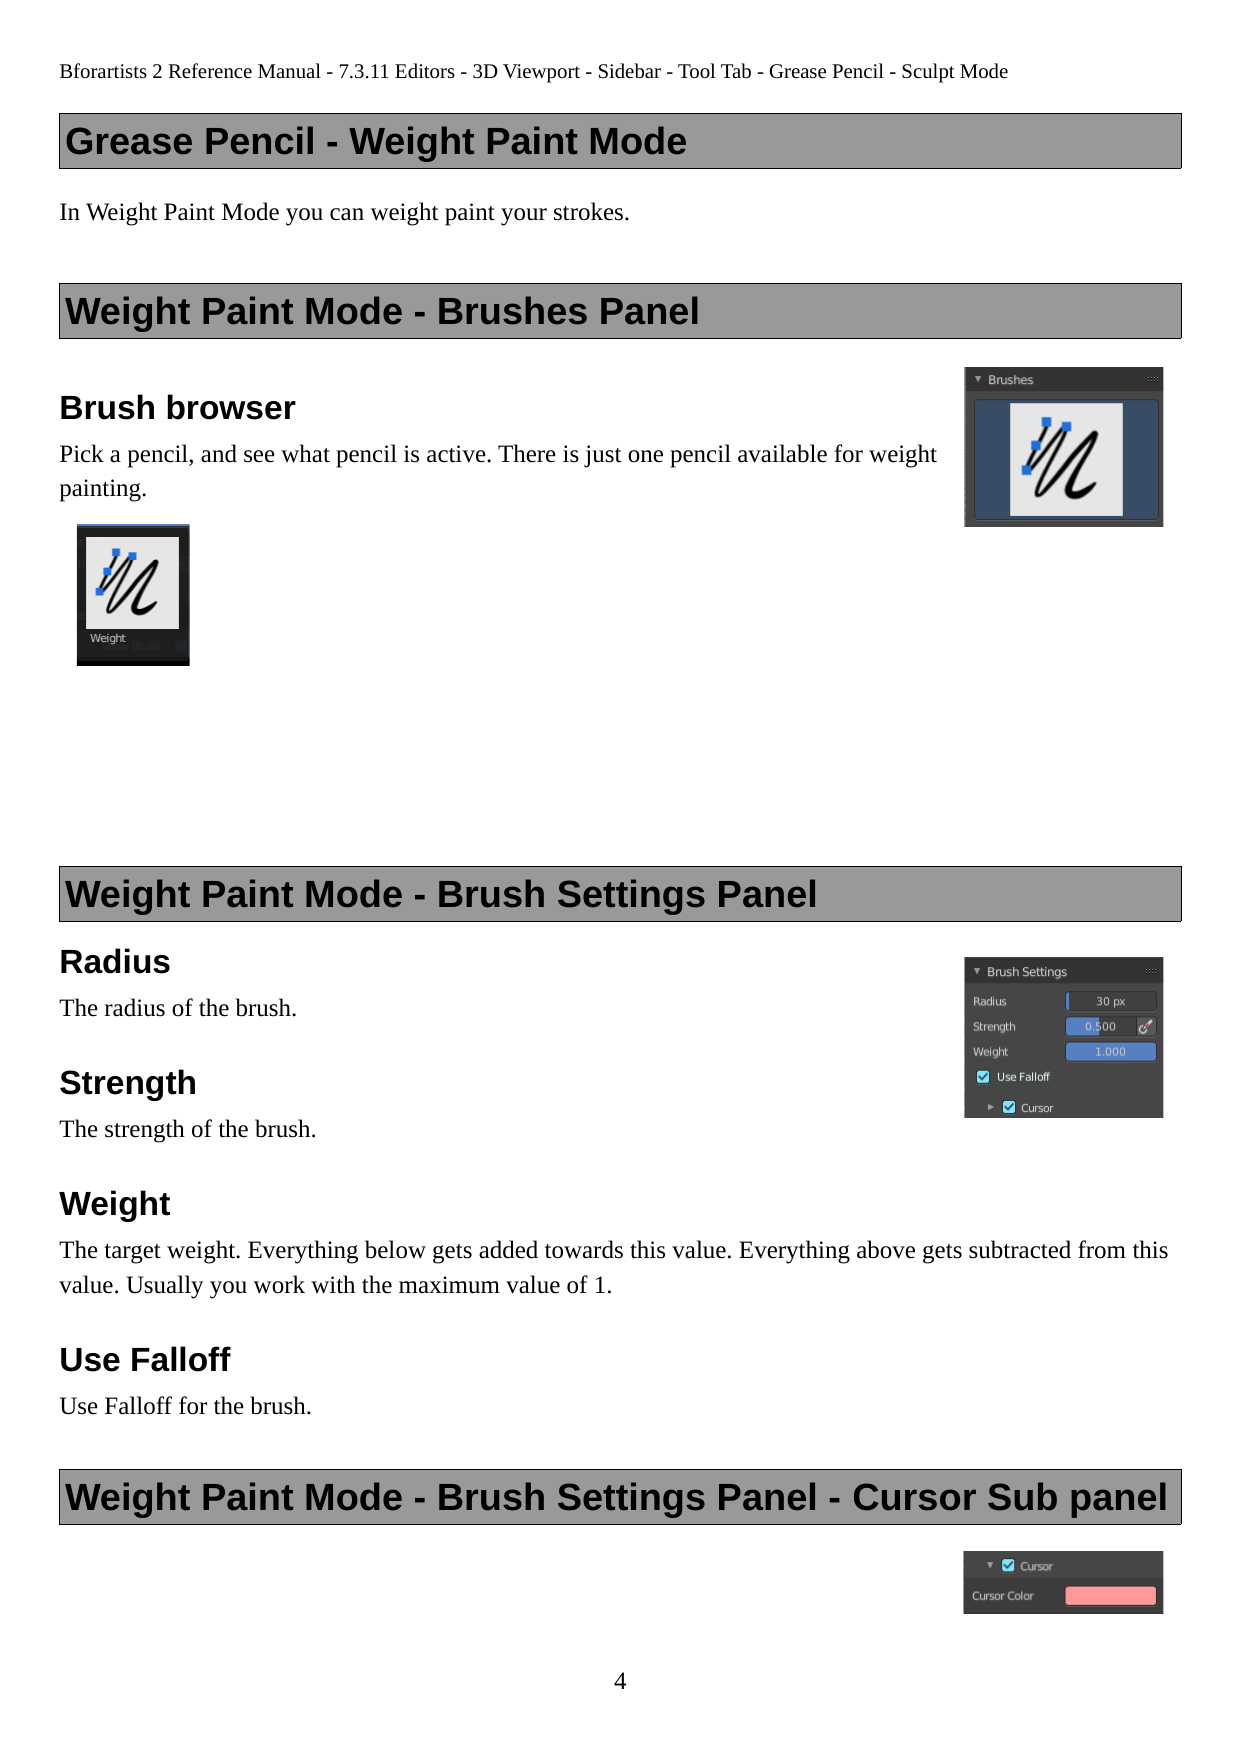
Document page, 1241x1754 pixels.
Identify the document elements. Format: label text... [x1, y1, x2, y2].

text The strength of the brush. [59, 1114, 1181, 1143]
table_header Weight Paint Mode - Brush Settings Panel [60, 867, 1181, 921]
text Use Falloff for the brush. [59, 1391, 1181, 1419]
picture [964, 957, 1164, 1118]
picture [964, 367, 1164, 527]
picture [76, 524, 190, 666]
table_header Weight Paint Mode - Brush Settings Panel - Cursor Sub panel [60, 1470, 1181, 1524]
table_header Grease Pencil - Weight Paint Mode [60, 114, 1181, 168]
text Pick a pencil, and see what pencil is active. There is just one pencil available for weight painting. [59, 439, 964, 502]
subtitle Use Falloff [59, 1340, 1181, 1378]
subtitle Radius [59, 942, 1181, 981]
text The radius of the brush. [59, 993, 964, 1022]
subtitle Weight [59, 1184, 1181, 1223]
picture [963, 1551, 1164, 1614]
subtitle [1164, 388, 1181, 426]
text The target weight. Everything below gets added towards this value. Everything above gets subtracted from this value. Usually you work with the maximum value of 1. [59, 1235, 1181, 1298]
table_header Weight Paint Mode - Brushes Panel [60, 284, 1181, 338]
subtitle [1164, 1063, 1181, 1102]
subtitle Brush browser [59, 388, 964, 426]
text In Weight Paint Mode you can weight paint your strokes. [59, 197, 1181, 225]
subtitle Strength [59, 1063, 964, 1102]
text [1164, 993, 1181, 1022]
